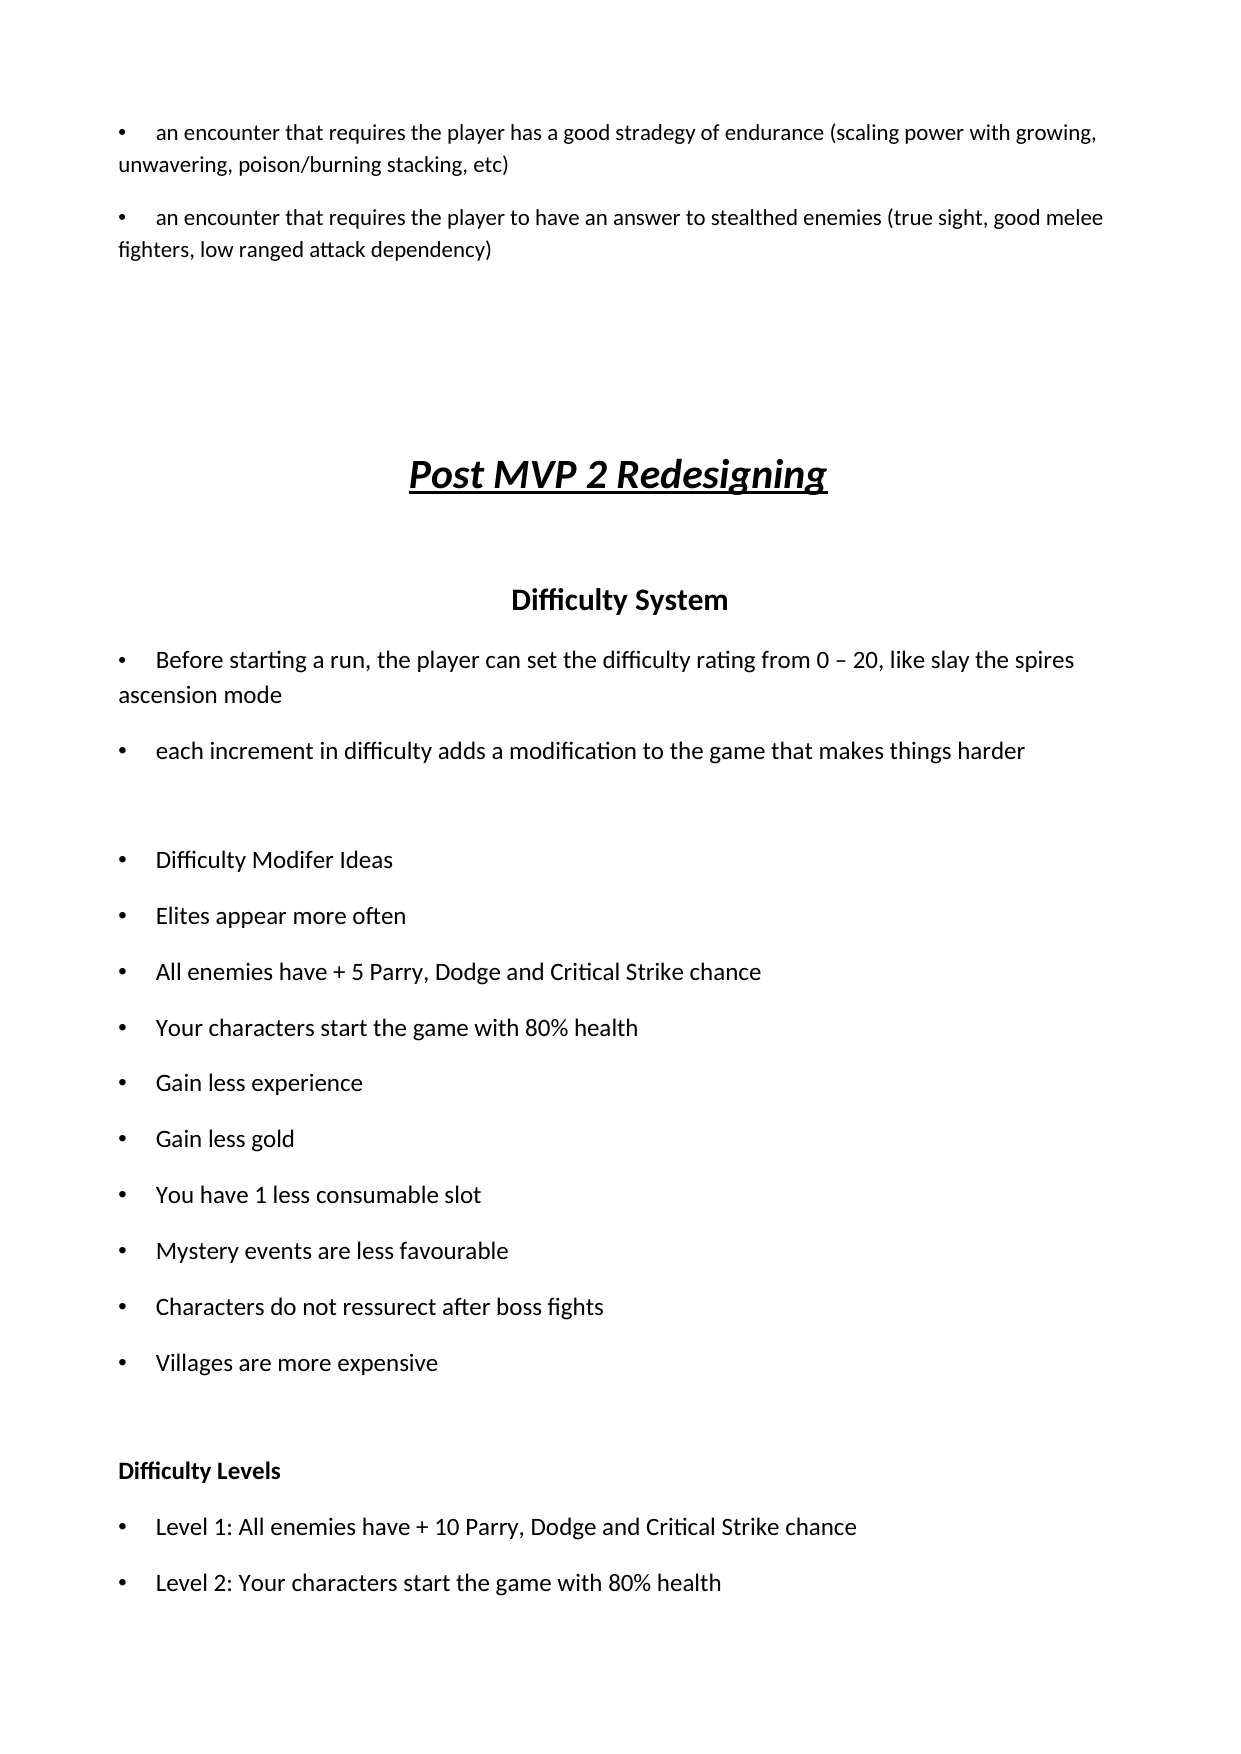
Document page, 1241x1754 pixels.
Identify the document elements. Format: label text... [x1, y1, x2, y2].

text Difficulty System [118, 580, 1122, 618]
list each increment in difficulty adds a modification to the game that makes things harder [81, 735, 1122, 766]
list Your characters start the game with 80% health [81, 1012, 1122, 1042]
list Difficulty Modifer Ideas [81, 844, 1122, 875]
list an encounter that requires the player to have an answer to stealthed enemies (true sight, good melee fighters, low ranged attack dependency) [81, 203, 1122, 263]
list Characters do not ressurect after boss fights [81, 1291, 1122, 1321]
list Level 2: Your characters start the game with 80% health [81, 1567, 1122, 1598]
list an encounter that requires the player has a good stradegy of endurance (scaling power with growing, unwavering, poison/burning stacking, etc) [81, 118, 1122, 178]
list Villages are more expensive [81, 1347, 1122, 1377]
list Gain less gold [81, 1123, 1122, 1154]
list All enemies have + 5 Parry, Dodge and Critical Strike chance [81, 956, 1122, 986]
list Before starting a run, the player can set the difficulty rating from 0 – 20, like slay the spires ascension mode [81, 644, 1122, 710]
list Gain less experience [81, 1067, 1122, 1098]
list You have 1 less consumable slot [81, 1179, 1122, 1210]
list Level 1: All enemies have + 10 Parry, Dodge and Critical Strike chance [81, 1511, 1122, 1542]
text Difficulty Levels [118, 1456, 1122, 1486]
list Elites appear more often [81, 900, 1122, 931]
list Mystery events are less favourable [81, 1235, 1122, 1266]
text Post MVP 2 Redesigning [118, 448, 1122, 498]
